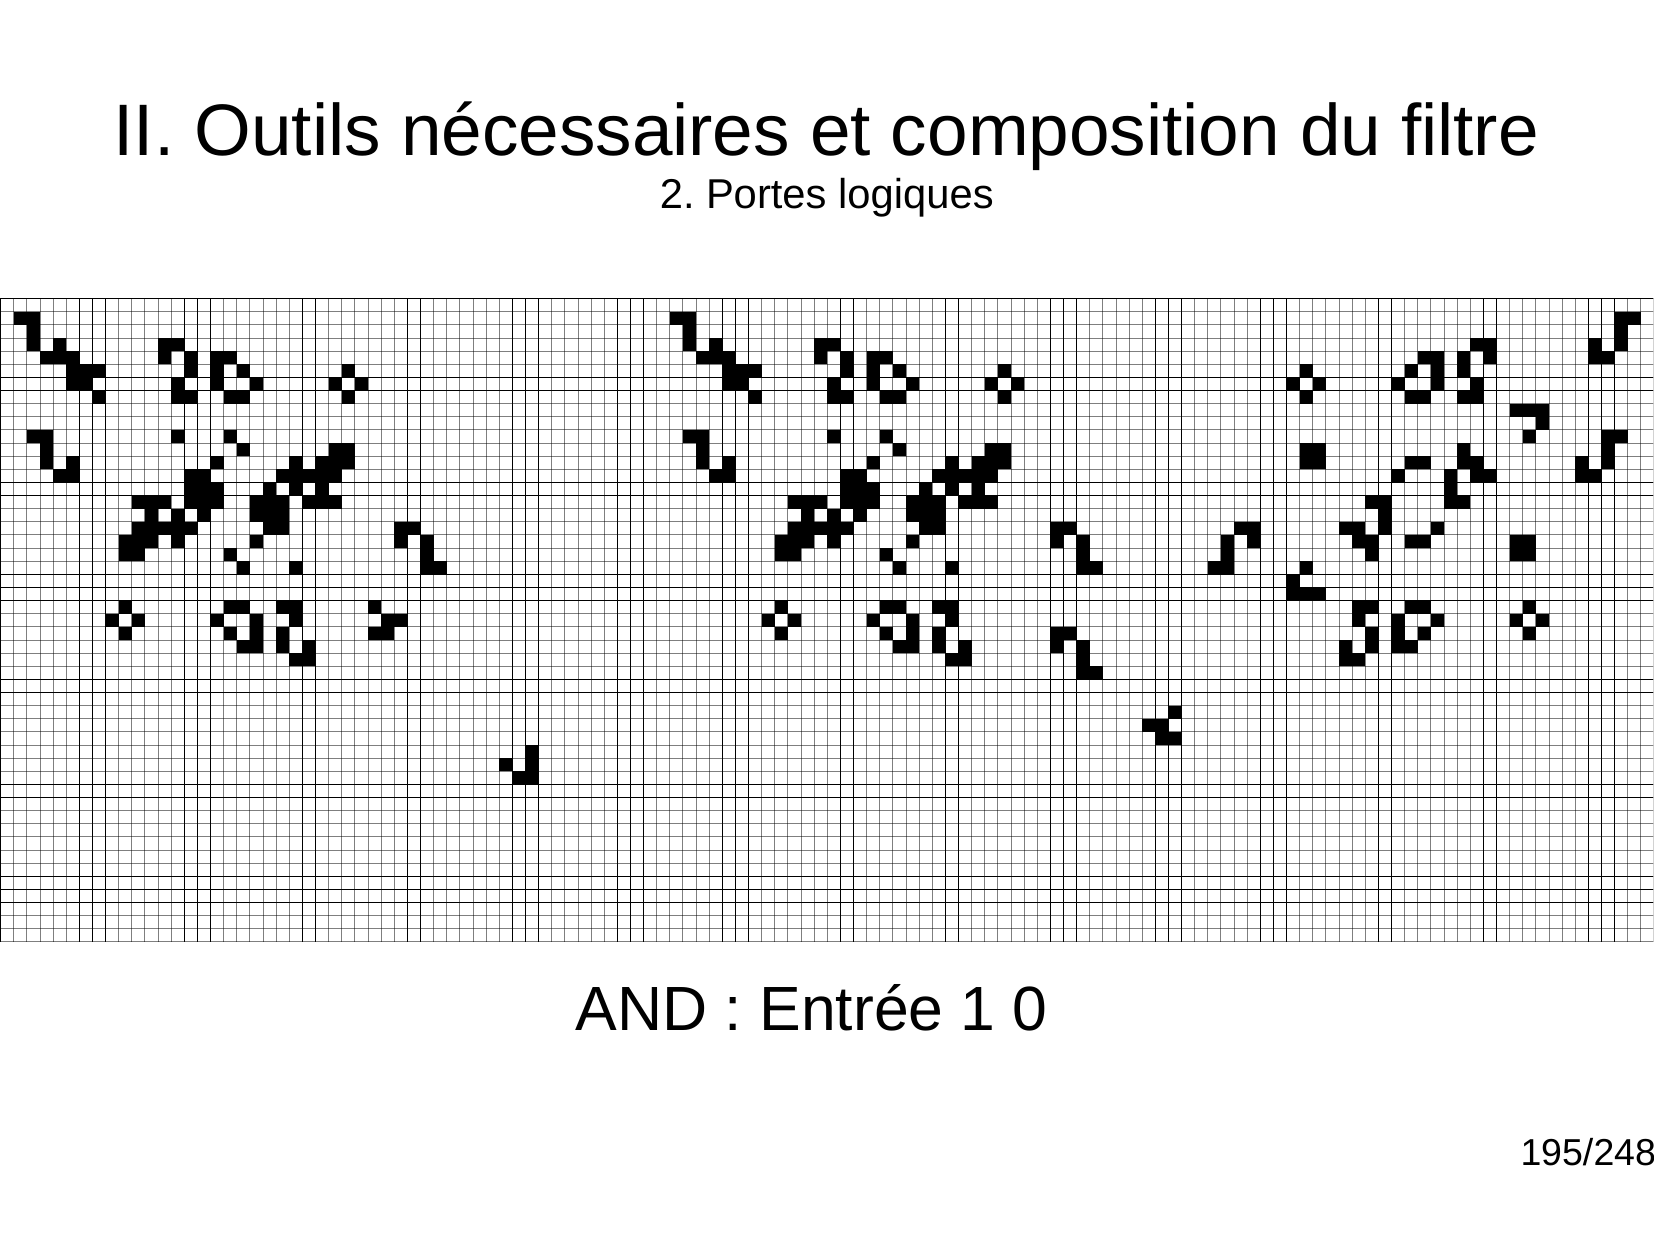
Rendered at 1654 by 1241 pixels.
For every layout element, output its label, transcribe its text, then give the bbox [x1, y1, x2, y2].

text_box <number>/248 [1505, 1124, 1654, 1182]
picture [0, 298, 1654, 942]
title II. Outils nécessaires et composition du filtre 2. Portes logiques [82, 49, 1571, 257]
text_box AND : Entrée 1 0 [561, 966, 1064, 1052]
